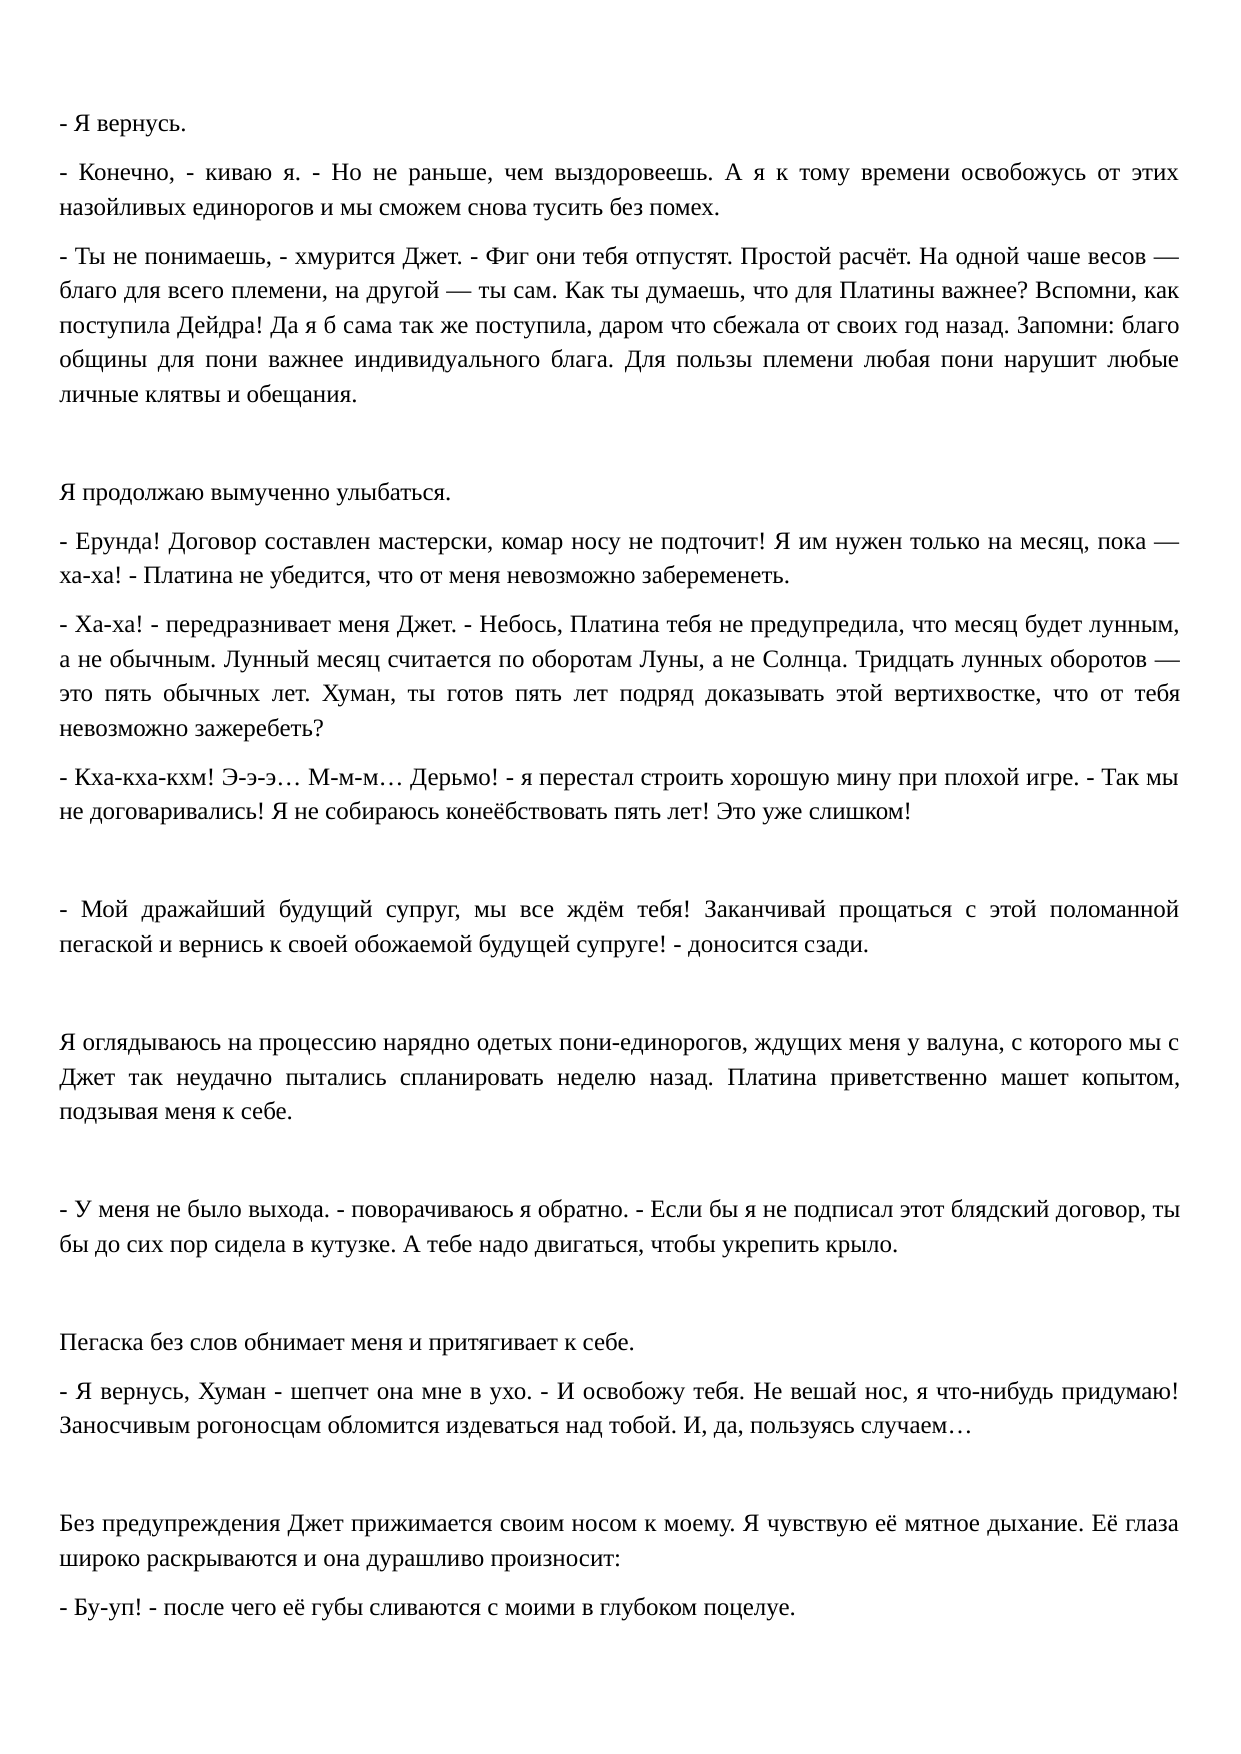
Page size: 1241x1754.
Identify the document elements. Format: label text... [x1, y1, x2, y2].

text - Мой дражайший будущий супруг, мы все ждём тебя! Заканчивай прощаться с этой поломанной пегаской и вернись к своей обожаемой будущей супруге! - доносится сзади. [59, 894, 1181, 958]
text Без предупреждения Джет прижимается своим носом к моему. Я чувствую её мятное дыхание. Её глаза широко раскрываются и она дурашливо произносит: [59, 1508, 1181, 1572]
text Пегаска без слов обнимает меня и притягивает к себе. [59, 1327, 1181, 1356]
text Я продолжаю вымученно улыбаться. [59, 477, 1181, 506]
text - Ерунда! Договор составлен мастерски, комар носу не подточит! Я им нужен только на месяц, пока — ха-ха! - Платина не убедится, что от меня невозможно забеременеть. [59, 526, 1181, 589]
text - Кха-кха-кхм! Э-э-э… М-м-м… Дерьмо! - я перестал строить хорошую мину при плохой игре. - Так мы не договаривались! Я не собираюсь конеёбствовать пять лет! Это уже слишком! [59, 762, 1181, 825]
text - Бу-уп! - после чего её губы сливаются с моими в глубоком поцелуе. [59, 1592, 1181, 1621]
text - Ты не понимаешь, - хмурится Джет. - Фиг они тебя отпустят. Простой расчёт. На одной чаше весов — благо для всего племени, на другой — ты сам. Как ты думаешь, что для Платины важнее? Вспомни, как поступила Дейдра! Да я б сама так же поступила, даром что сбежала от своих год назад. Запомни: благо общины для пони важнее индивидуального блага. Для пользы племени любая пони нарушит любые личные клятвы и обещания. [59, 241, 1181, 407]
text - Я вернусь. [59, 108, 1181, 137]
text - Конечно, - киваю я. - Но не раньше, чем выздоровеешь. А я к тому времени освобожусь от этих назойливых единорогов и мы сможем снова тусить без помех. [59, 157, 1181, 220]
text - Я вернусь, Хуман - шепчет она мне в ухо. - И освобожу тебя. Не вешай нос, я что-нибудь придумаю! Заносчивым рогоносцам обломится издеваться над тобой. И, да, пользуясь случаем… [59, 1376, 1181, 1439]
text - Ха-ха! - передразнивает меня Джет. - Небось, Платина тебя не предупредила, что месяц будет лунным, а не обычным. Лунный месяц считается по оборотам Луны, а не Солнца. Тридцать лунных оборотов — это пять обычных лет. Хуман, ты готов пять лет подряд доказывать этой вертихвостке, что от тебя невозможно зажеребеть? [59, 609, 1181, 742]
text Я оглядываюсь на процессию нарядно одетых пони-единорогов, ждущих меня у валуна, с которого мы с Джет так неудачно пытались спланировать неделю назад. Платина приветственно машет копытом, подзывая меня к себе. [59, 1027, 1181, 1125]
text - У меня не было выхода. - поворачиваюсь я обратно. - Если бы я не подписал этот блядский договор, ты бы до сих пор сидела в кутузке. А тебе надо двигаться, чтобы укрепить крыло. [59, 1194, 1181, 1257]
